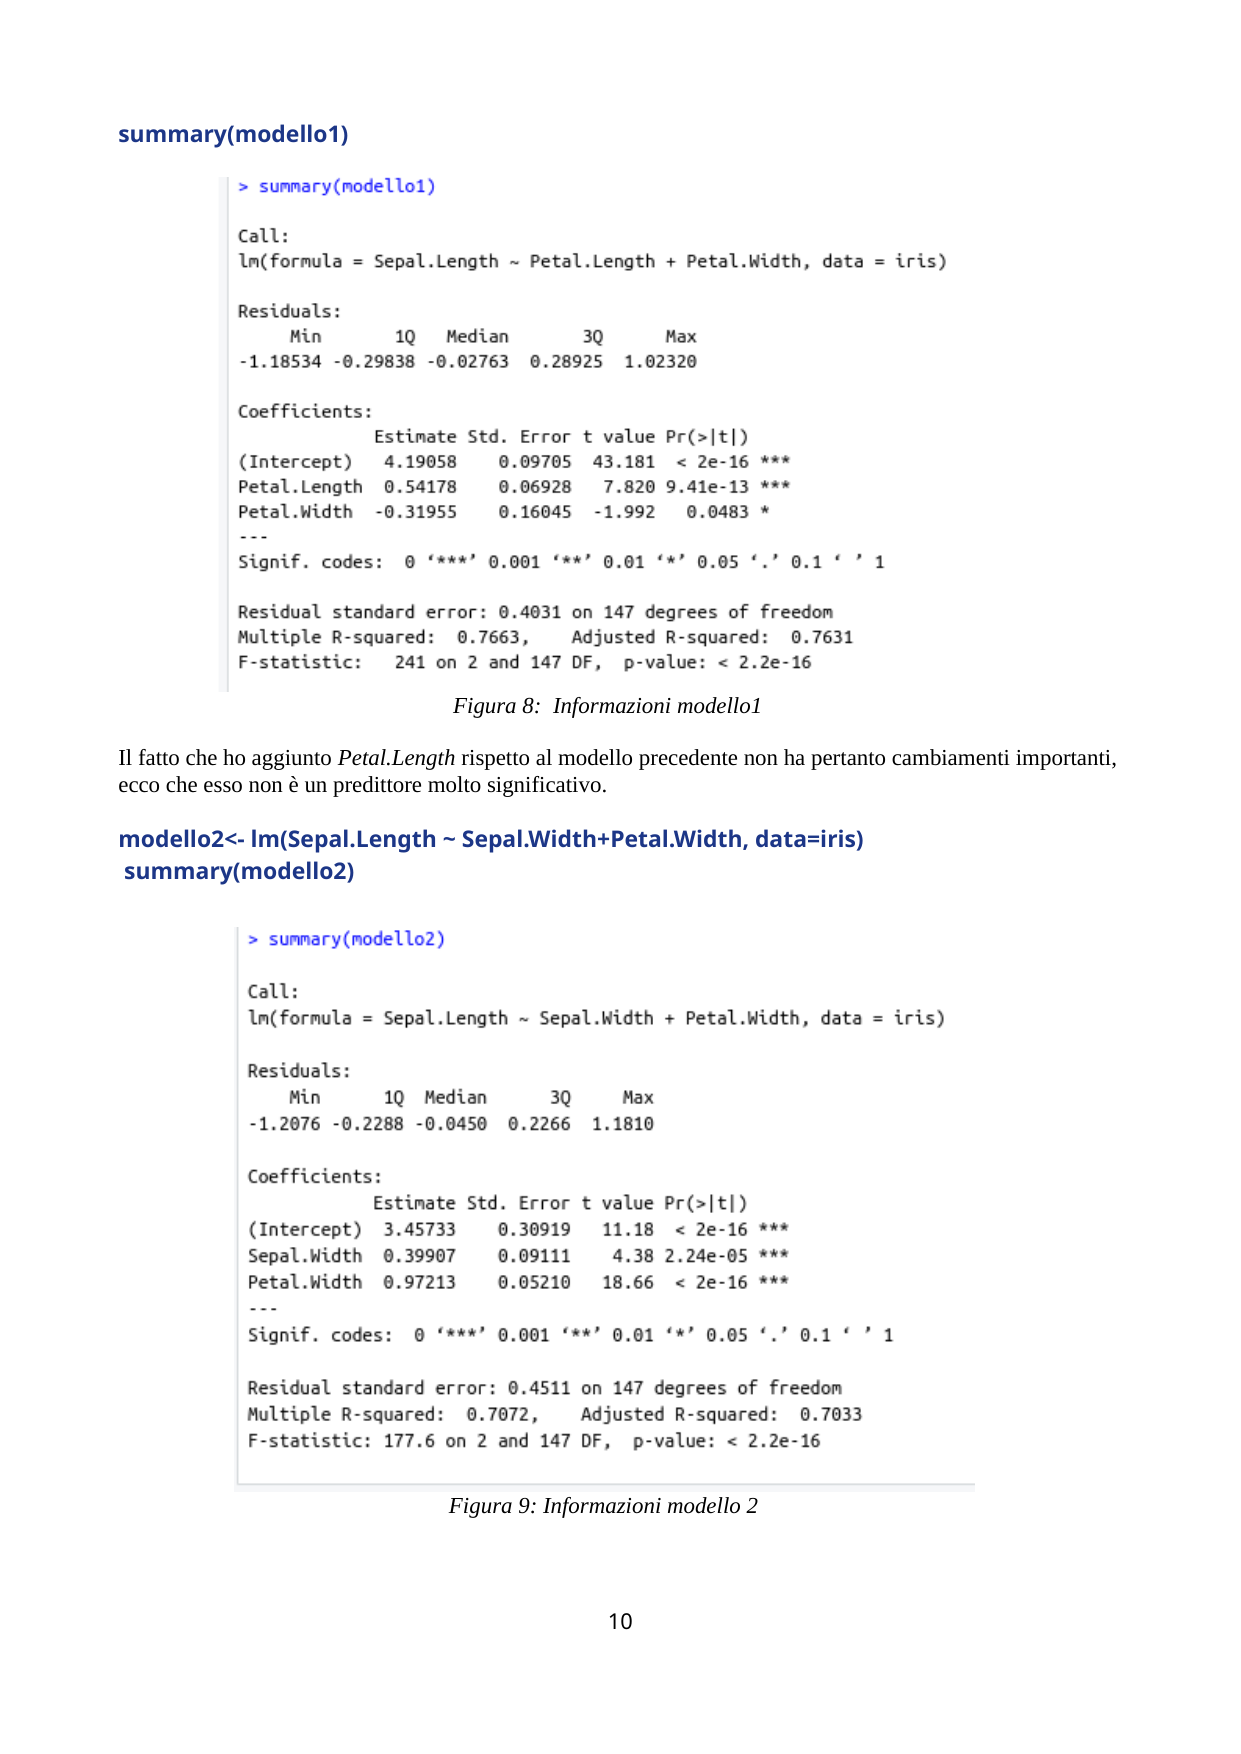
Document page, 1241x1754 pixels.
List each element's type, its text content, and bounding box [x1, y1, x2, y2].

text Figura 8: Informazioni modello1 [218, 692, 998, 718]
picture [234, 927, 975, 1492]
picture [218, 177, 999, 692]
text modello2<- lm(Sepal.Length ~ Sepal.Width+Petal.Width, data=iris) [118, 823, 1122, 855]
text Il fatto che ho aggiunto Petal.Length rispetto al modello precedente non ha pertanto cambiamenti importanti, ecco che esso non è un predittore molto significativo. [118, 744, 1122, 797]
text Figura 9: Informazioni modello 2 [234, 1492, 975, 1518]
text summary(modello2) [118, 855, 1122, 886]
text summary(modello1) [118, 118, 1122, 149]
